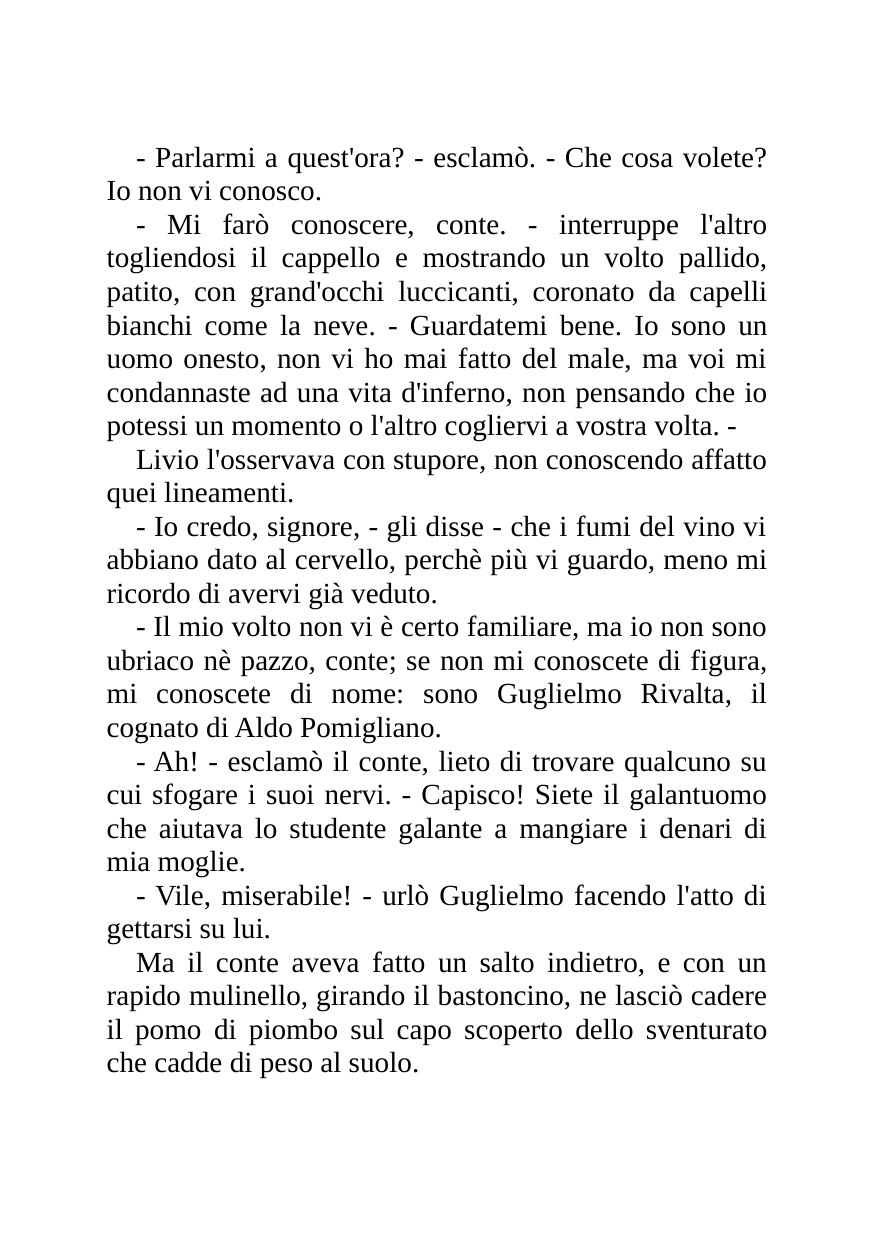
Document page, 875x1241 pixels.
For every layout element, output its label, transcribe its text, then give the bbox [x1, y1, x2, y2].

text - Vile, miserabile! - urlò Guglielmo facendo l'atto di gettarsi su lui. [106, 878, 768, 945]
text - Parlarmi a quest'ora? - esclamò. - Che cosa volete? Io non vi conosco. [106, 140, 768, 207]
text - Io credo, signore, - gli disse - che i fumi del vino vi abbiano dato al cervello, perchè più vi guardo, meno mi ricordo di avervi già veduto. [106, 509, 768, 609]
text Ma il conte aveva fatto un salto indietro, e con un rapido mulinello, girando il bastoncino, ne lasciò cadere il pomo di piombo sul capo scoperto dello sventurato che cadde di peso al suolo. [106, 945, 768, 1079]
text - Il mio volto non vi è certo familiare, ma io non sono ubriaco nè pazzo, conte; se non mi conoscete di figura, mi conoscete di nome: sono Guglielmo Rivalta, il cognato di Aldo Pomigliano. [106, 609, 768, 744]
text - Ah! - esclamò il conte, lieto di trovare qualcuno su cui sfogare i suoi nervi. - Capisco! Siete il galantuomo che aiutava lo studente galante a mangiare i denari di mia moglie. [106, 744, 768, 878]
text Livio l'osservava con stupore, non conoscendo affatto quei lineamenti. [106, 442, 768, 509]
text - Mi farò conoscere, conte. - interruppe l'altro togliendosi il cappello e mostrando un volto pallido, patito, con grand'occhi luccicanti, coronato da capelli bianchi come la neve. - Guardatemi bene. Io sono un uomo onesto, non vi ho mai fatto del male, ma voi mi condannaste ad una vita d'inferno, non pensando che io potessi un momento o l'altro cogliervi a vostra volta. - [106, 207, 768, 442]
